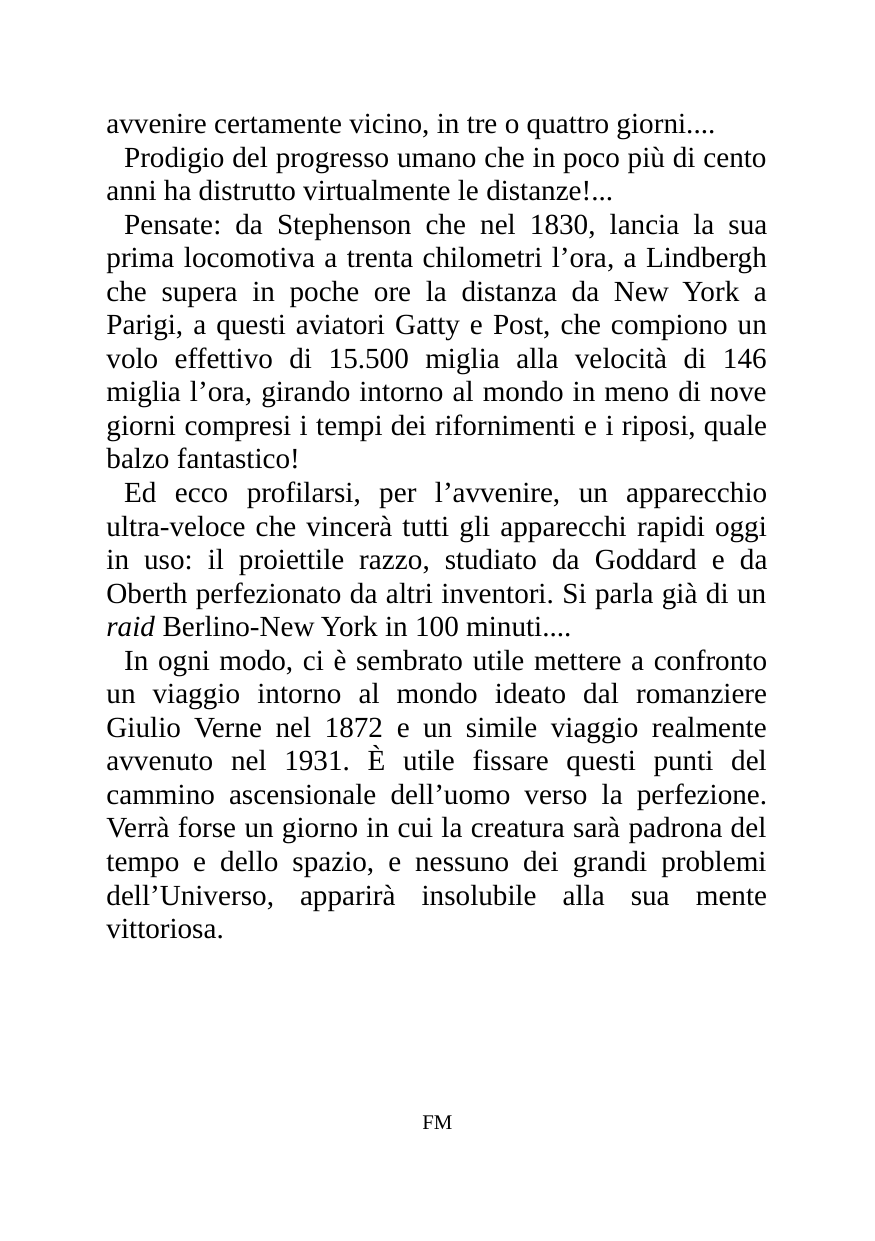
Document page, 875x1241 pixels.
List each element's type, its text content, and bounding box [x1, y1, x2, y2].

text In ogni modo, ci è sembrato utile mettere a confronto un viaggio intorno al mondo ideato dal romanziere Giulio Verne nel 1872 e un simile viaggio realmente avvenuto nel 1931. È utile fissare questi punti del cammino ascensionale dell’uomo verso la perfezione. Verrà forse un giorno in cui la creatura sarà padrona del tempo e dello spazio, e nessuno dei grandi problemi dell’Universo, apparirà insolubile alla sua mente vittoriosa. [106, 643, 768, 945]
text Ed ecco profilarsi, per l’avvenire, un apparecchio ultra-veloce che vincerà tutti gli apparecchi rapidi oggi in uso: il proiettile razzo, studiato da Goddard e da Oberth perfezionato da altri inventori. Si parla già di un raid Berlino-New York in 100 minuti.... [106, 475, 768, 643]
text avvenire certamente vicino, in tre o quattro giorni.... [106, 106, 768, 140]
text Prodigio del progresso umano che in poco più di cento anni ha distrutto virtualmente le distanze!... [106, 140, 768, 207]
text Pensate: da Stephenson che nel 1830, lancia la sua prima locomotiva a trenta chilometri l’ora, a Lindbergh che supera in poche ore la distanza da New York a Parigi, a questi aviatori Gatty e Post, che compiono un volo effettivo di 15.500 miglia alla velocità di 146 miglia l’ora, girando intorno al mondo in meno di nove giorni compresi i tempi dei rifornimenti e i riposi, quale balzo fantastico! [106, 207, 768, 475]
